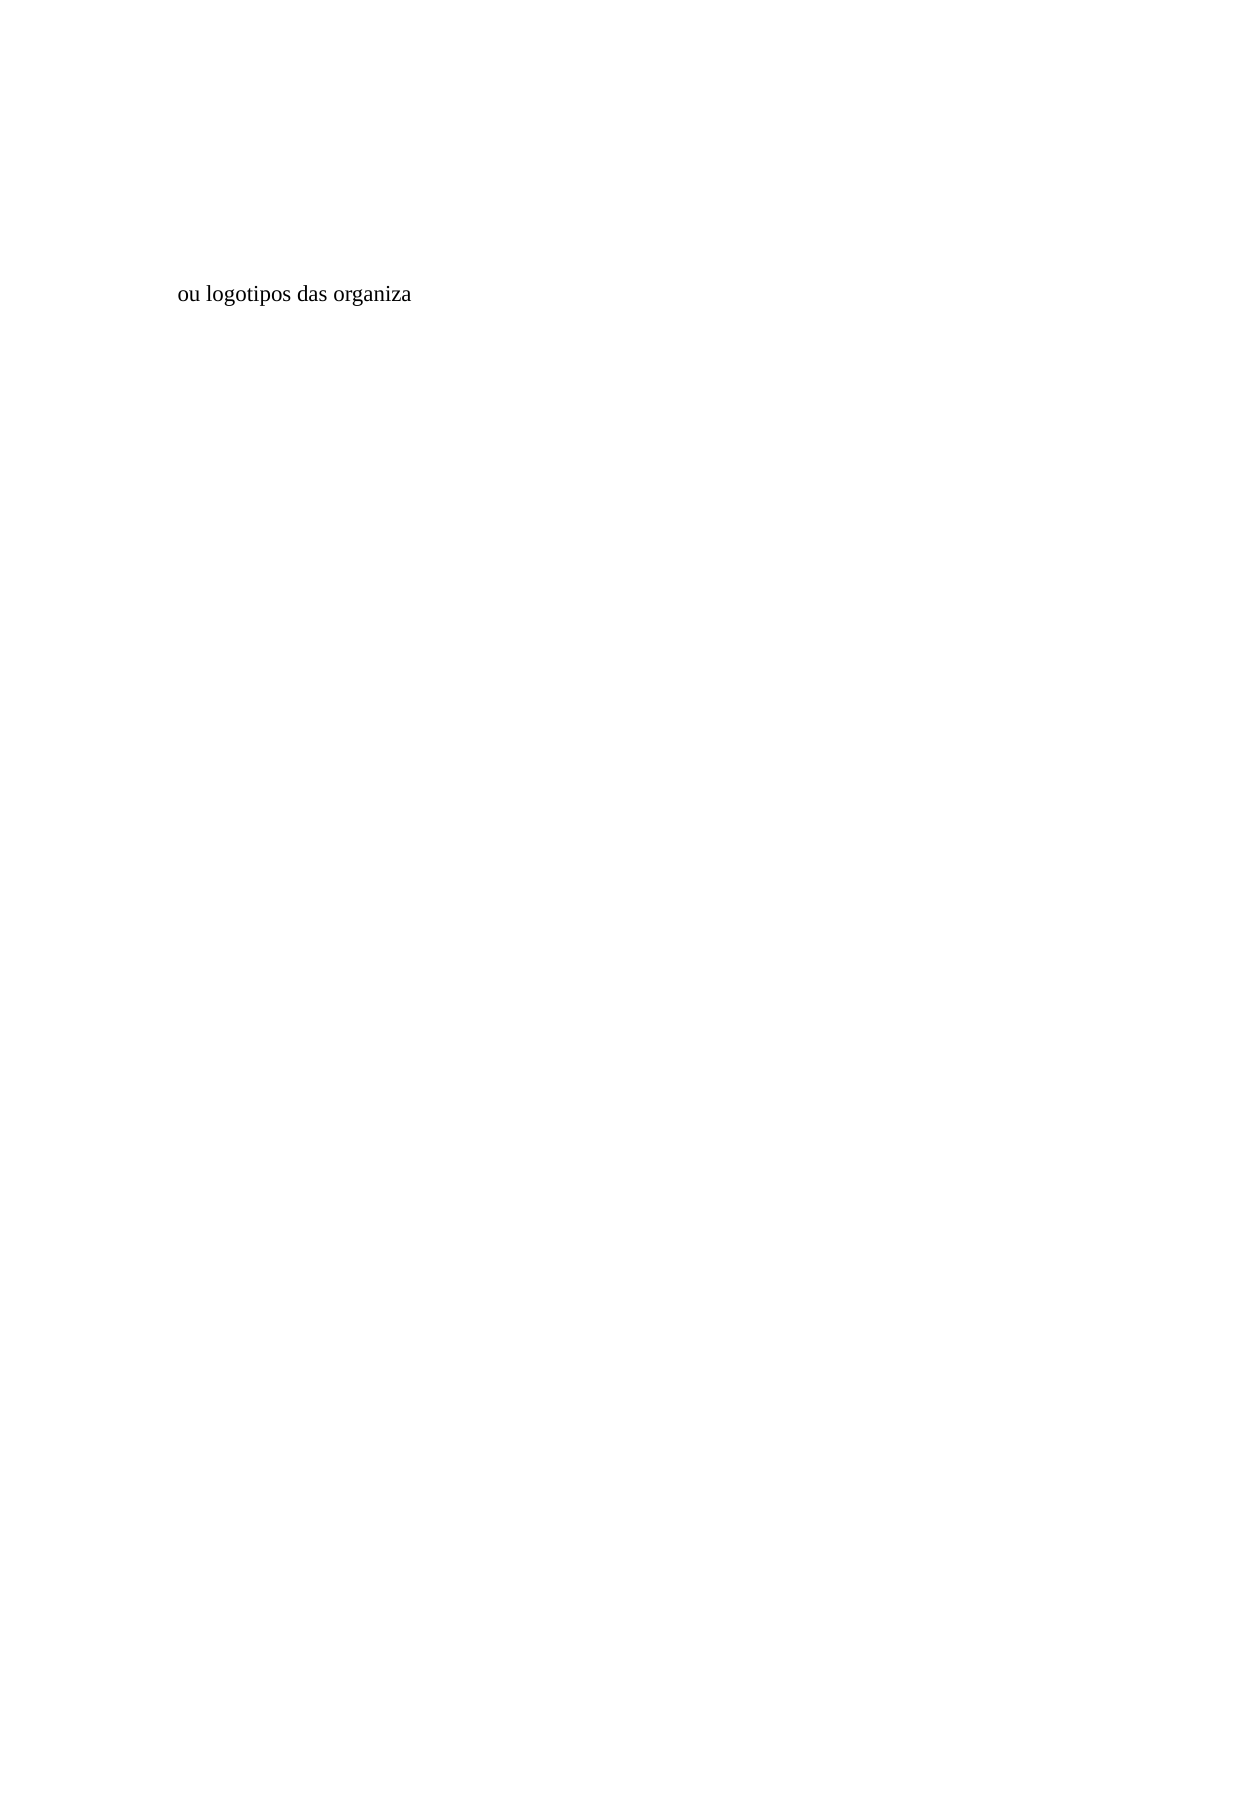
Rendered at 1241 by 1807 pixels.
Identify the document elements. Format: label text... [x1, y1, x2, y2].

text ou logotipos das organiza [177, 280, 1127, 307]
